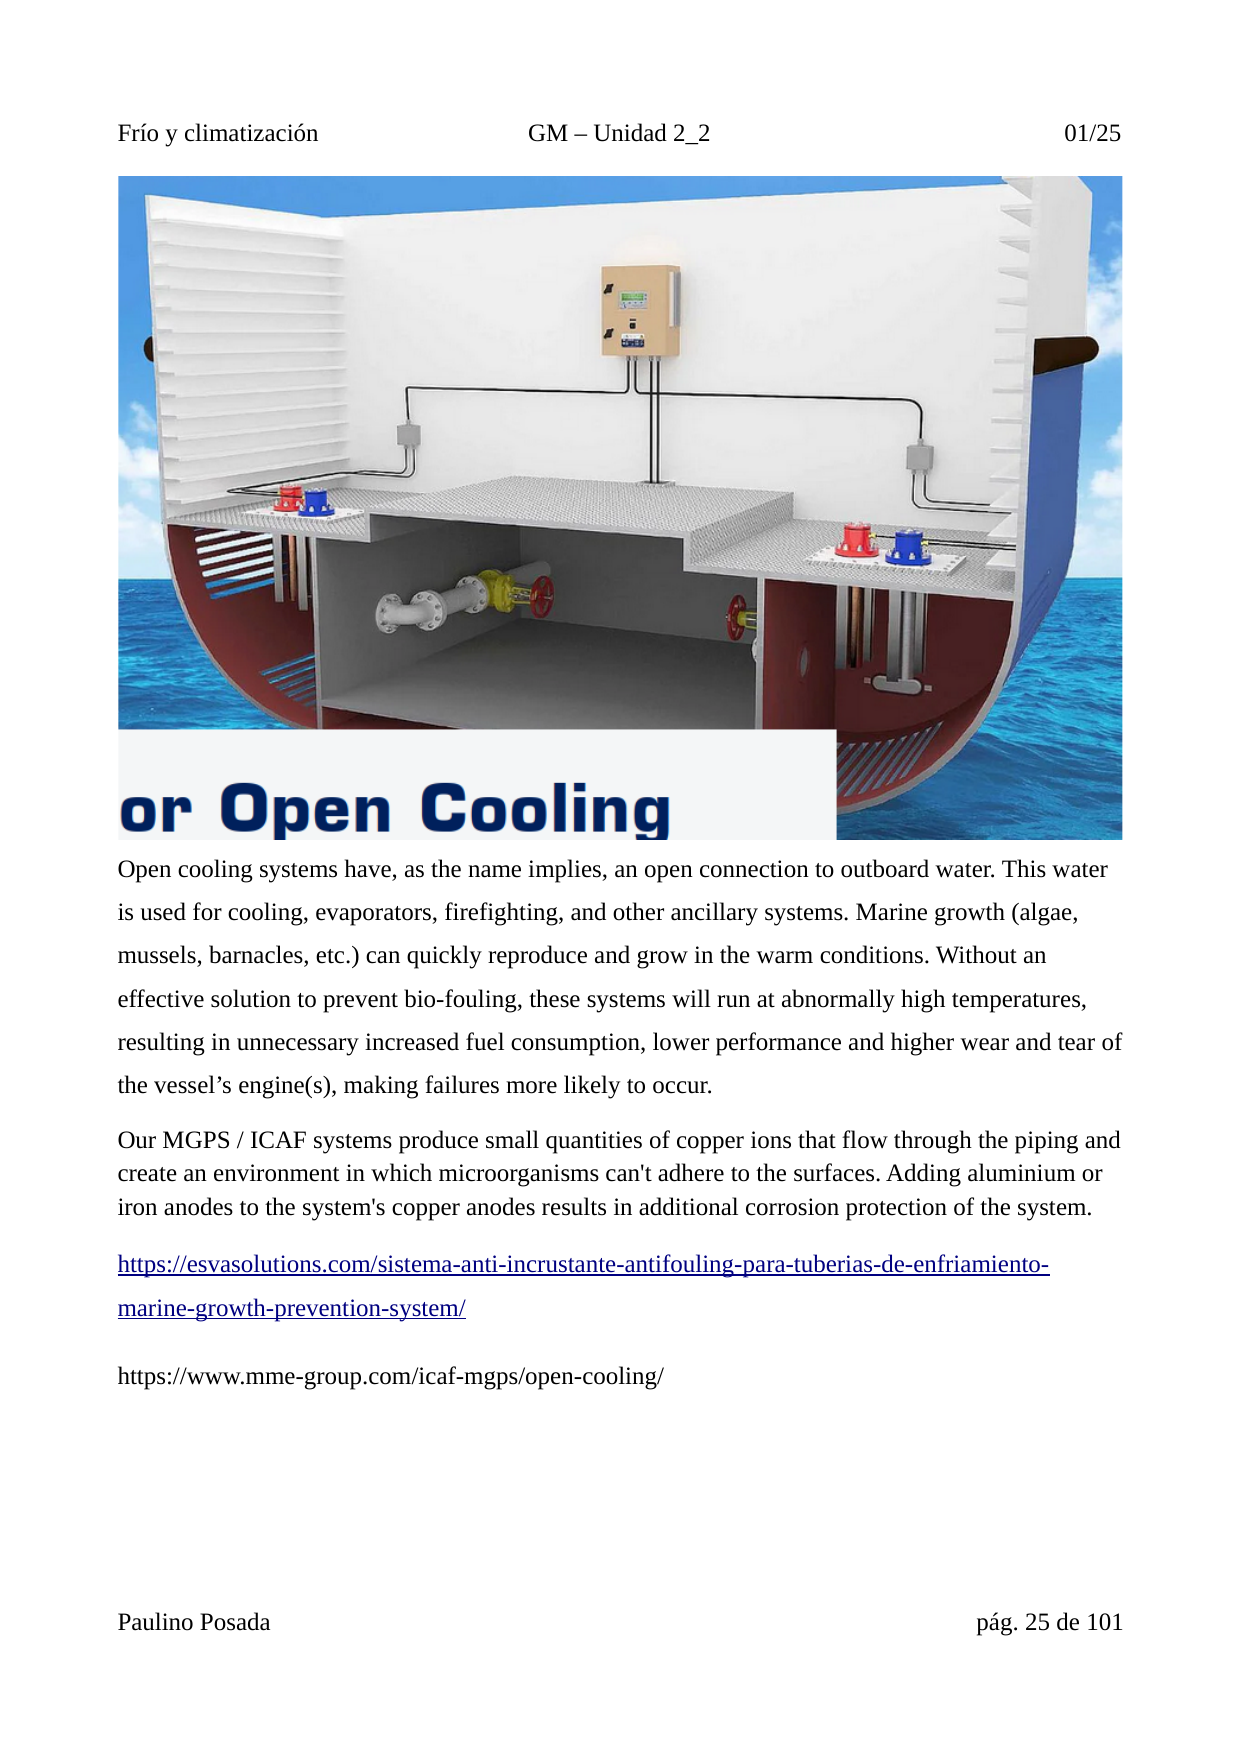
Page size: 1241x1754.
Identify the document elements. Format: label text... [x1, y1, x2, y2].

text https://esvasolutions.com/sistema-anti-incrustante-antifouling-para-tuberias-de-enfriamiento-marine-growth-prevention-system/ [117, 1249, 1123, 1321]
text Open cooling systems have, as the name implies, an open connection to outboard water. This water is used for cooling, evaporators, firefighting, and other ancillary systems. Marine growth (algae, mussels, barnacles, etc.) can quickly reproduce and grow in the warm conditions. Without an effective solution to prevent bio-fouling, these systems will run at abnormally high temperatures, resulting in unnecessary increased fuel consumption, lower performance and higher wear and tear of the vessel’s engine(s), making failures more likely to occur. [117, 840, 1123, 1099]
picture [118, 176, 1123, 840]
text Our MGPS / ICAF systems produce small quantities of copper ions that flow through the piping and create an environment in which microorganisms can't adhere to the surfaces. Adding aluminium or iron anodes to the system's copper anodes results in additional corrosion protection of the system. [117, 1126, 1123, 1220]
text https://www.mme-group.com/icaf-mgps/open-cooling/ [117, 1361, 1123, 1389]
